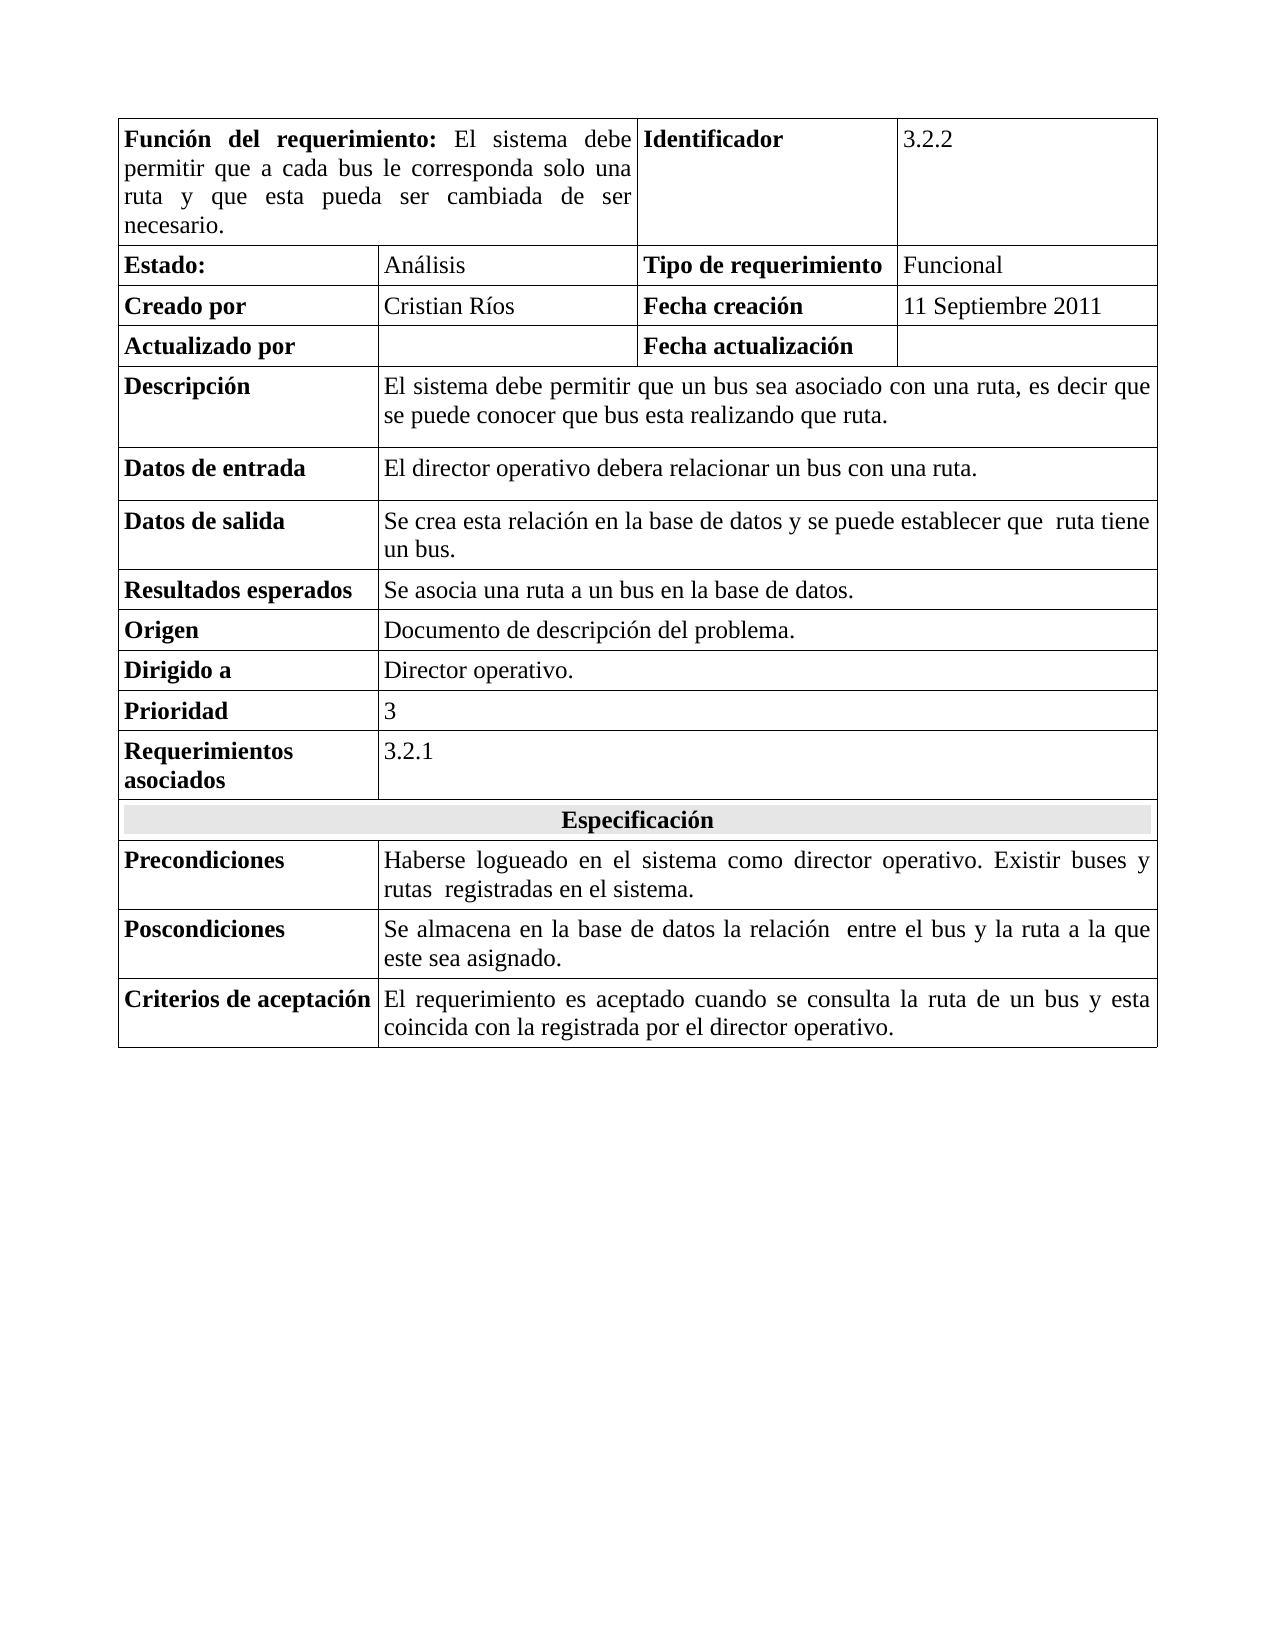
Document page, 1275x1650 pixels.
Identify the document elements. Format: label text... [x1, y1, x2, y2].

table_cell Estado: [119, 246, 378, 285]
table_cell Fecha creación [638, 286, 897, 325]
table_header 3.2.2 [898, 119, 1157, 245]
table_cell Fecha actualización [638, 326, 897, 366]
table_header Identificador [638, 119, 897, 245]
table_cell El sistema debe permitir que un bus sea asociado con una ruta, es decir que se puede conocer que bus esta realizando que ruta. [379, 367, 1157, 447]
table_cell Origen [119, 610, 378, 650]
table_cell Precondiciones [119, 841, 378, 909]
table_cell 3 [379, 691, 1157, 730]
table_cell Se almacena en la base de datos la relación entre el bus y la ruta a la que este sea asignado. [379, 910, 1157, 978]
table_cell Tipo de requerimiento [638, 246, 897, 285]
table_cell Se asocia una ruta a un bus en la base de datos. [379, 570, 1157, 609]
table_cell [379, 326, 637, 366]
table_cell Poscondiciones [119, 910, 378, 978]
table_cell El requerimiento es aceptado cuando se consulta la ruta de un bus y esta coincida con la registrada por el director operativo. [379, 979, 1157, 1047]
table_cell Se crea esta relación en la base de datos y se puede establecer que ruta tiene un bus. [379, 501, 1157, 569]
table_cell Análisis [379, 246, 637, 285]
table_cell El director operativo debera relacionar un bus con una ruta. [379, 448, 1157, 500]
table_cell Creado por [119, 286, 378, 325]
table_cell Dirigido a [119, 651, 378, 690]
table_cell Descripción [119, 367, 378, 447]
table_cell Prioridad [119, 691, 378, 730]
table_cell Cristian Ríos [379, 286, 637, 325]
table_cell Resultados esperados [119, 570, 378, 609]
table_cell Funcional [898, 246, 1157, 285]
table_cell Documento de descripción del problema. [379, 610, 1157, 650]
table_cell 3.2.1 [379, 731, 1157, 799]
table_header Función del requerimiento: El sistema debe permitir que a cada bus le corresponda solo una ruta y que esta pueda ser cambiada de ser necesario. [119, 119, 637, 245]
table_cell Criterios de aceptación [119, 979, 378, 1047]
table_cell 11 Septiembre 2011 [898, 286, 1157, 325]
table_cell Datos de salida [119, 501, 378, 569]
table_cell Datos de entrada [119, 448, 378, 500]
table_cell Actualizado por [119, 326, 378, 366]
table_cell [898, 326, 1157, 366]
table_cell Requerimientos asociados [119, 731, 378, 799]
table_cell Director operativo. [379, 651, 1157, 690]
table_cell Haberse logueado en el sistema como director operativo. Existir buses y rutas registradas en el sistema. [379, 841, 1157, 909]
table_cell Especificación [119, 800, 1157, 840]
